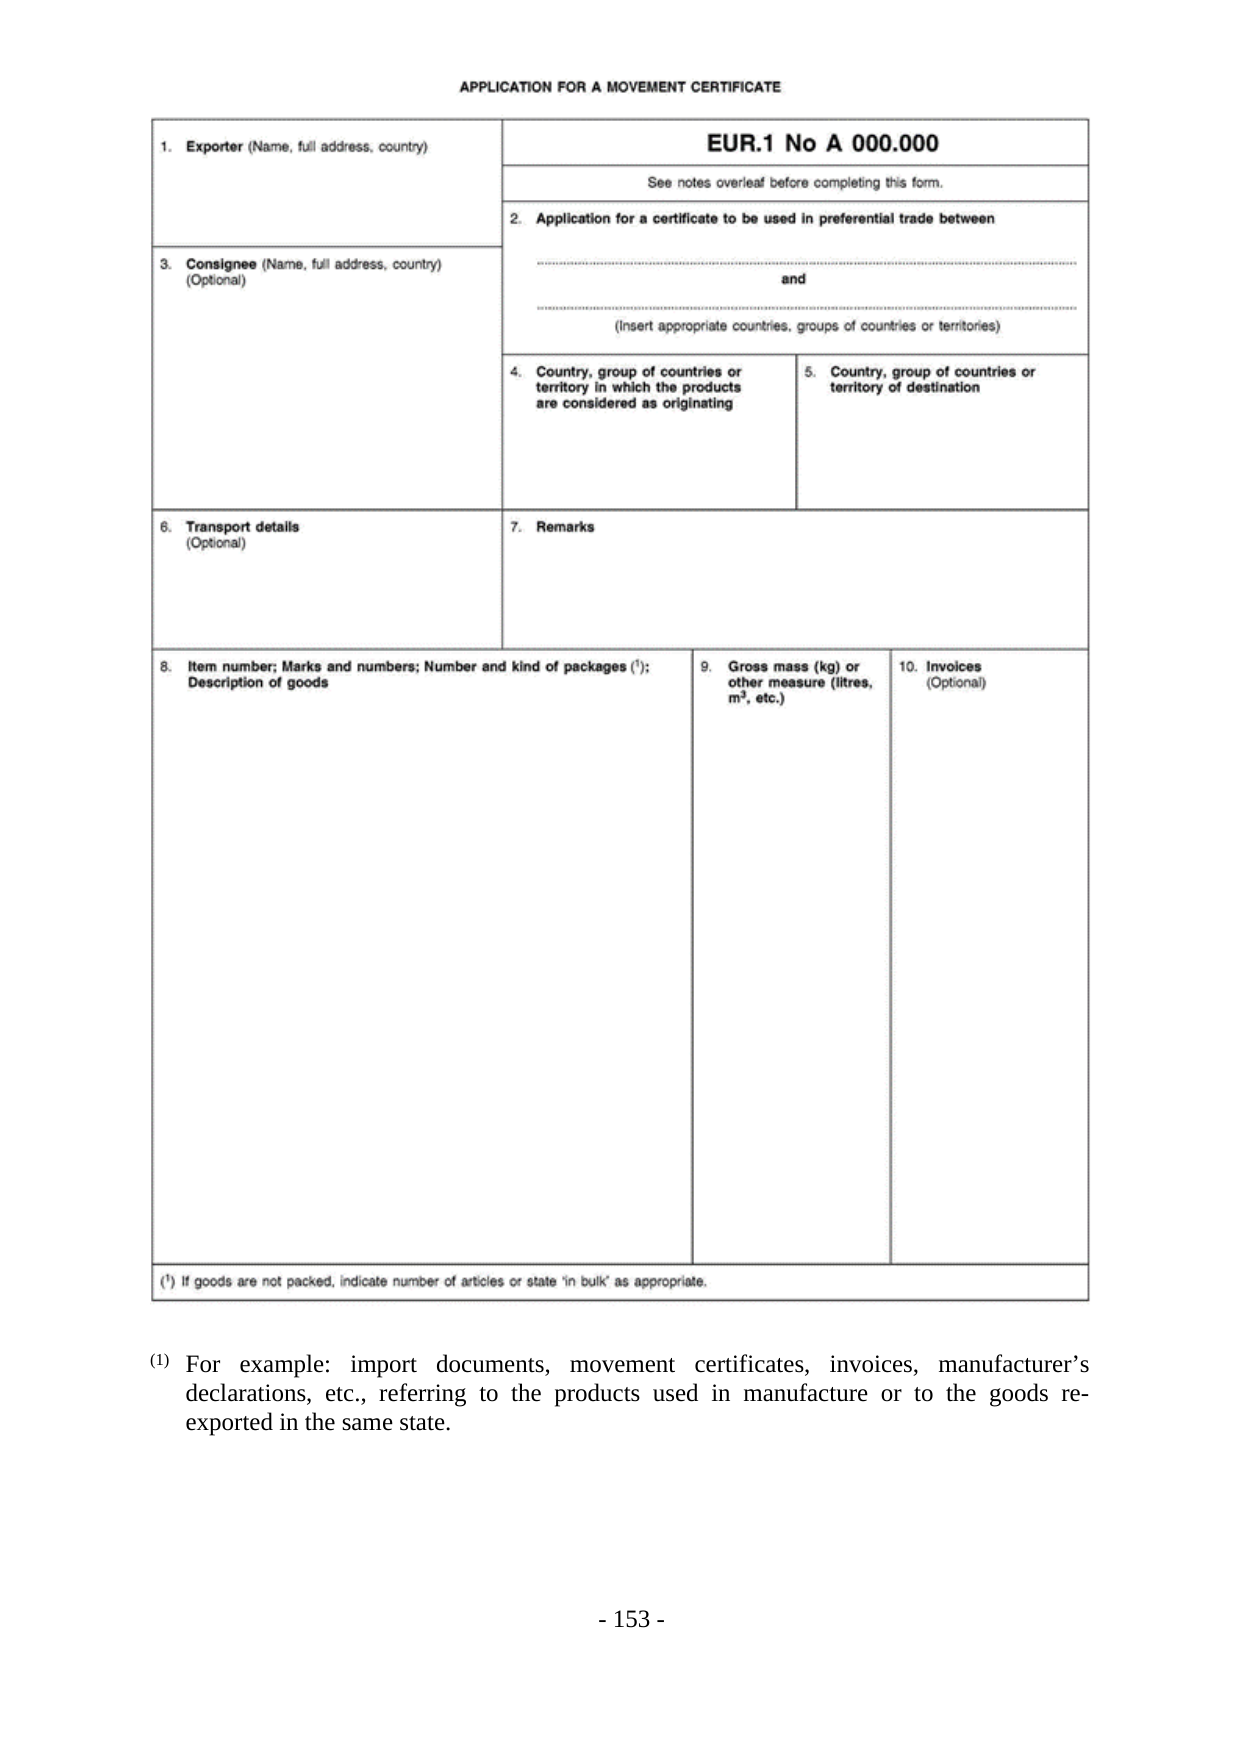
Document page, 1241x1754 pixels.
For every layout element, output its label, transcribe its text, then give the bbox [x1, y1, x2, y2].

text (1) For example: import documents, movement certificates, invoices, manufacturer’s declarations, etc., referring to the products used in manufacture or to the goods re-exported in the same state. [150, 1349, 1090, 1436]
